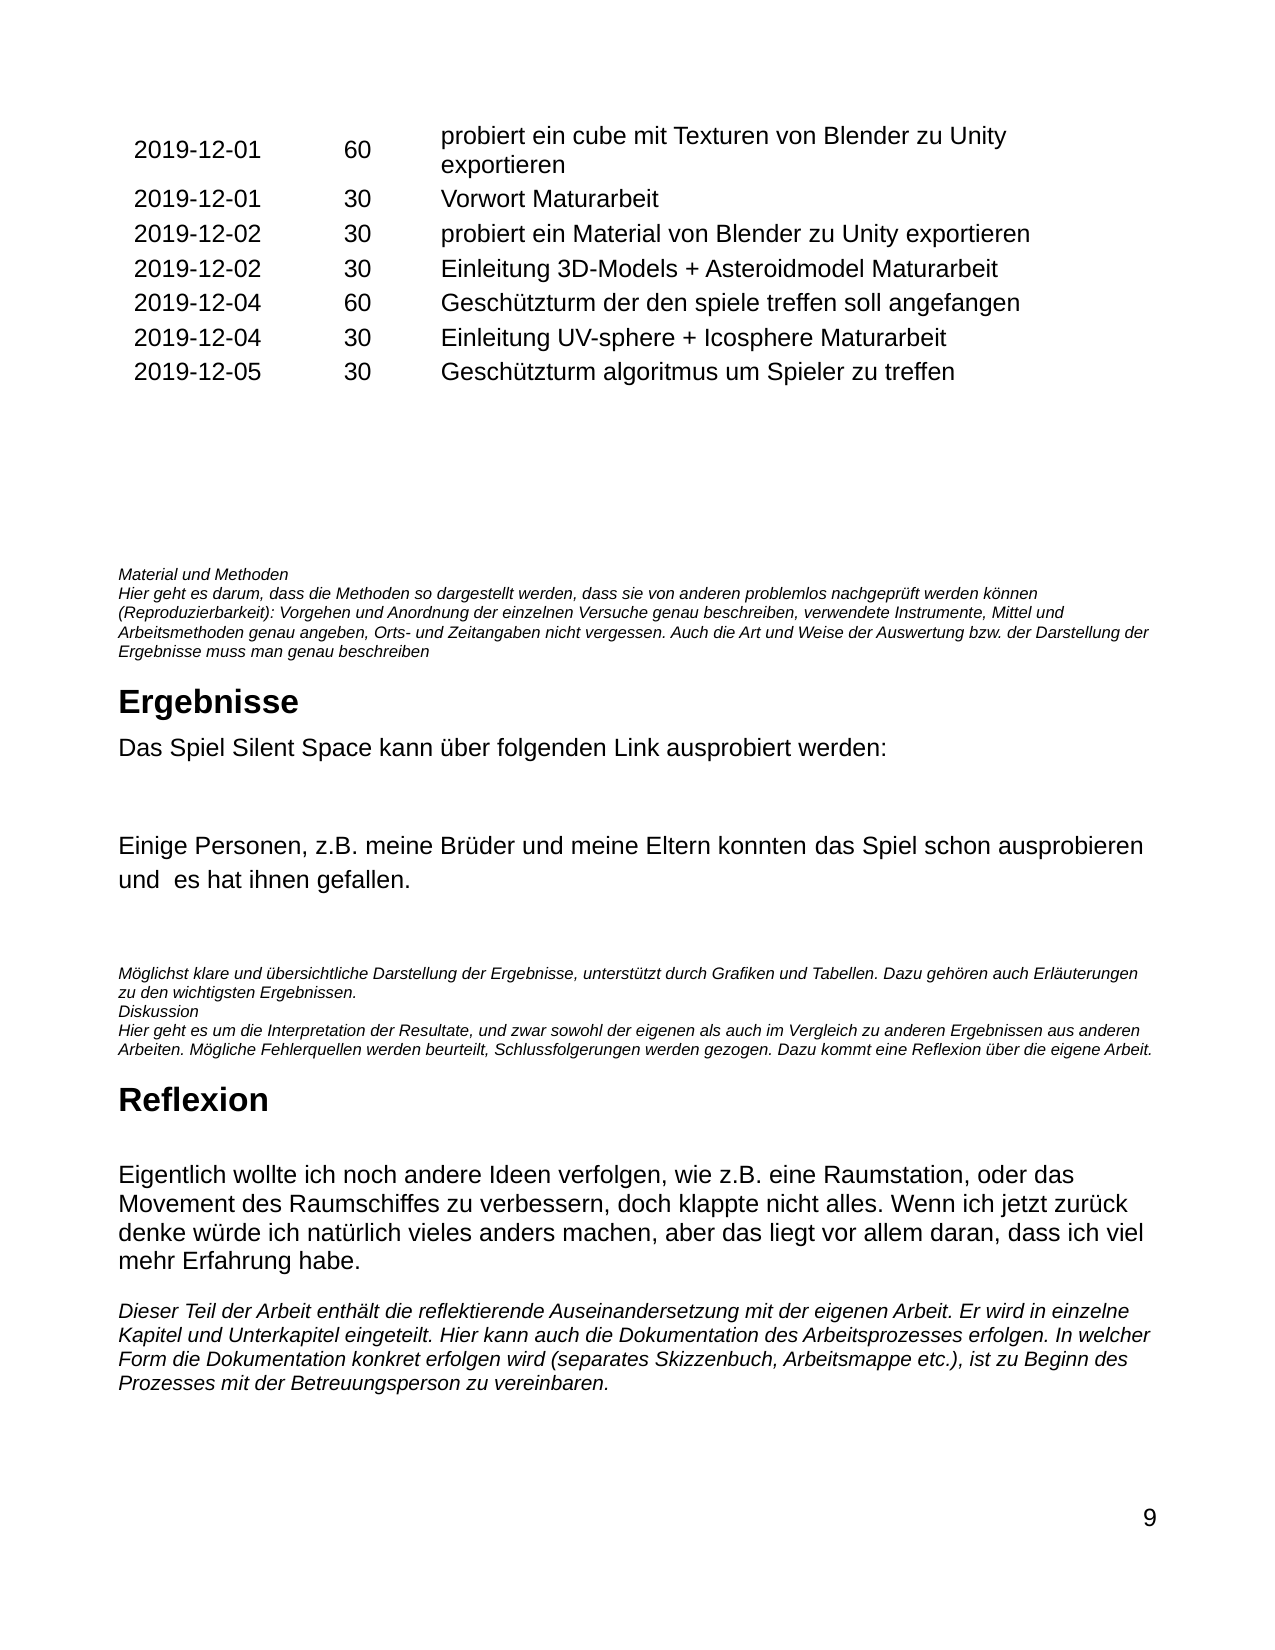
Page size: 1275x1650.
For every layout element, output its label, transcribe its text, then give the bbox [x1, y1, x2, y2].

table_cell 30 [277, 216, 438, 251]
text Eigentlich wollte ich noch andere Ideen verfolgen, wie z.B. eine Raumstation, oder das Movement des Raumschiffes zu verbessern, doch klappte nicht alles. Wenn ich jetzt zurück denke würde ich natürlich vieles anders machen, aber das liegt vor allem daran, dass ich viel mehr Erfahrung habe. [118, 1160, 1157, 1275]
table_cell 2019-12-01 [118, 181, 277, 216]
table_cell probiert ein cube mit Texturen von Blender zu Unity exportieren [438, 118, 1141, 181]
text Einige Personen, z.B. meine Brüder und meine Eltern konnten das Spiel schon ausprobieren und es hat ihnen gefallen. [118, 831, 1157, 894]
table_cell 2019-12-04 [118, 285, 277, 320]
text Material und Methoden [118, 565, 1157, 584]
text Das Spiel Silent Space kann über folgenden Link ausprobiert werden: [118, 733, 1157, 761]
text Möglichst klare und übersichtliche Darstellung der Ergebnisse, unterstützt durch Grafiken und Tabellen. Dazu gehören auch Erläuterungen zu den wichtigsten Ergebnissen. [118, 963, 1157, 1002]
text Hier geht es um die Interpretation der Resultate, und zwar sowohl der eigenen als auch im Vergleich zu anderen Ergebnissen aus anderen Arbeiten. Mögliche Fehlerquellen werden beurteilt, Schlussfolgerungen werden gezogen. Dazu kommt eine Reflexion über die eigene Arbeit. [118, 1021, 1157, 1059]
table_cell Geschützturm algoritmus um Spieler zu treffen [438, 354, 1141, 389]
text Diskussion [118, 1002, 1157, 1021]
table_cell 30 [277, 181, 438, 216]
text Hier geht es darum, dass die Methoden so dargestellt werden, dass sie von anderen problemlos nachgeprüft werden können (Reproduzierbarkeit): Vorgehen und Anordnung der einzelnen Versuche genau beschreiben, verwendete Instrumente, Mittel und Arbeitsmethoden genau angeben, Orts- und Zeitangaben nicht vergessen. Auch die Art und Weise der Auswertung bzw. der Darstellung der Ergebnisse muss man genau beschreiben [118, 584, 1157, 661]
table_cell 2019-12-04 [118, 320, 277, 354]
table_cell 2019-12-02 [118, 251, 277, 285]
table_cell 30 [277, 251, 438, 285]
subtitle Ergebnisse [118, 682, 1157, 720]
table_cell Einleitung 3D-Models + Asteroidmodel Maturarbeit [438, 251, 1141, 285]
table_cell 2019-12-05 [118, 354, 277, 389]
table_cell Geschützturm der den spiele treffen soll angefangen [438, 285, 1141, 320]
text Dieser Teil der Arbeit enthält die reflektierende Auseinandersetzung mit der eigenen Arbeit. Er wird in einzelne Kapitel und Unterkapitel eingeteilt. Hier kann auch die Dokumentation des Arbeitsprozesses erfolgen. In welcher Form die Dokumentation konkret erfolgen wird (separates Skizzenbuch, Arbeitsmappe etc.), ist zu Beginn des Prozesses mit der Betreuungsperson zu vereinbaren. [118, 1299, 1157, 1395]
table_cell Einleitung UV-sphere + Icosphere Maturarbeit [438, 320, 1141, 354]
table_cell 60 [277, 285, 438, 320]
table_cell probiert ein Material von Blender zu Unity exportieren [438, 216, 1141, 251]
table_cell 2019-12-01 [118, 118, 277, 181]
table_cell 30 [277, 320, 438, 354]
table_cell 30 [277, 354, 438, 389]
table_cell 2019-12-02 [118, 216, 277, 251]
table_cell 60 [277, 118, 438, 181]
table_cell Vorwort Maturarbeit [438, 181, 1141, 216]
subtitle Reflexion [118, 1080, 1157, 1119]
